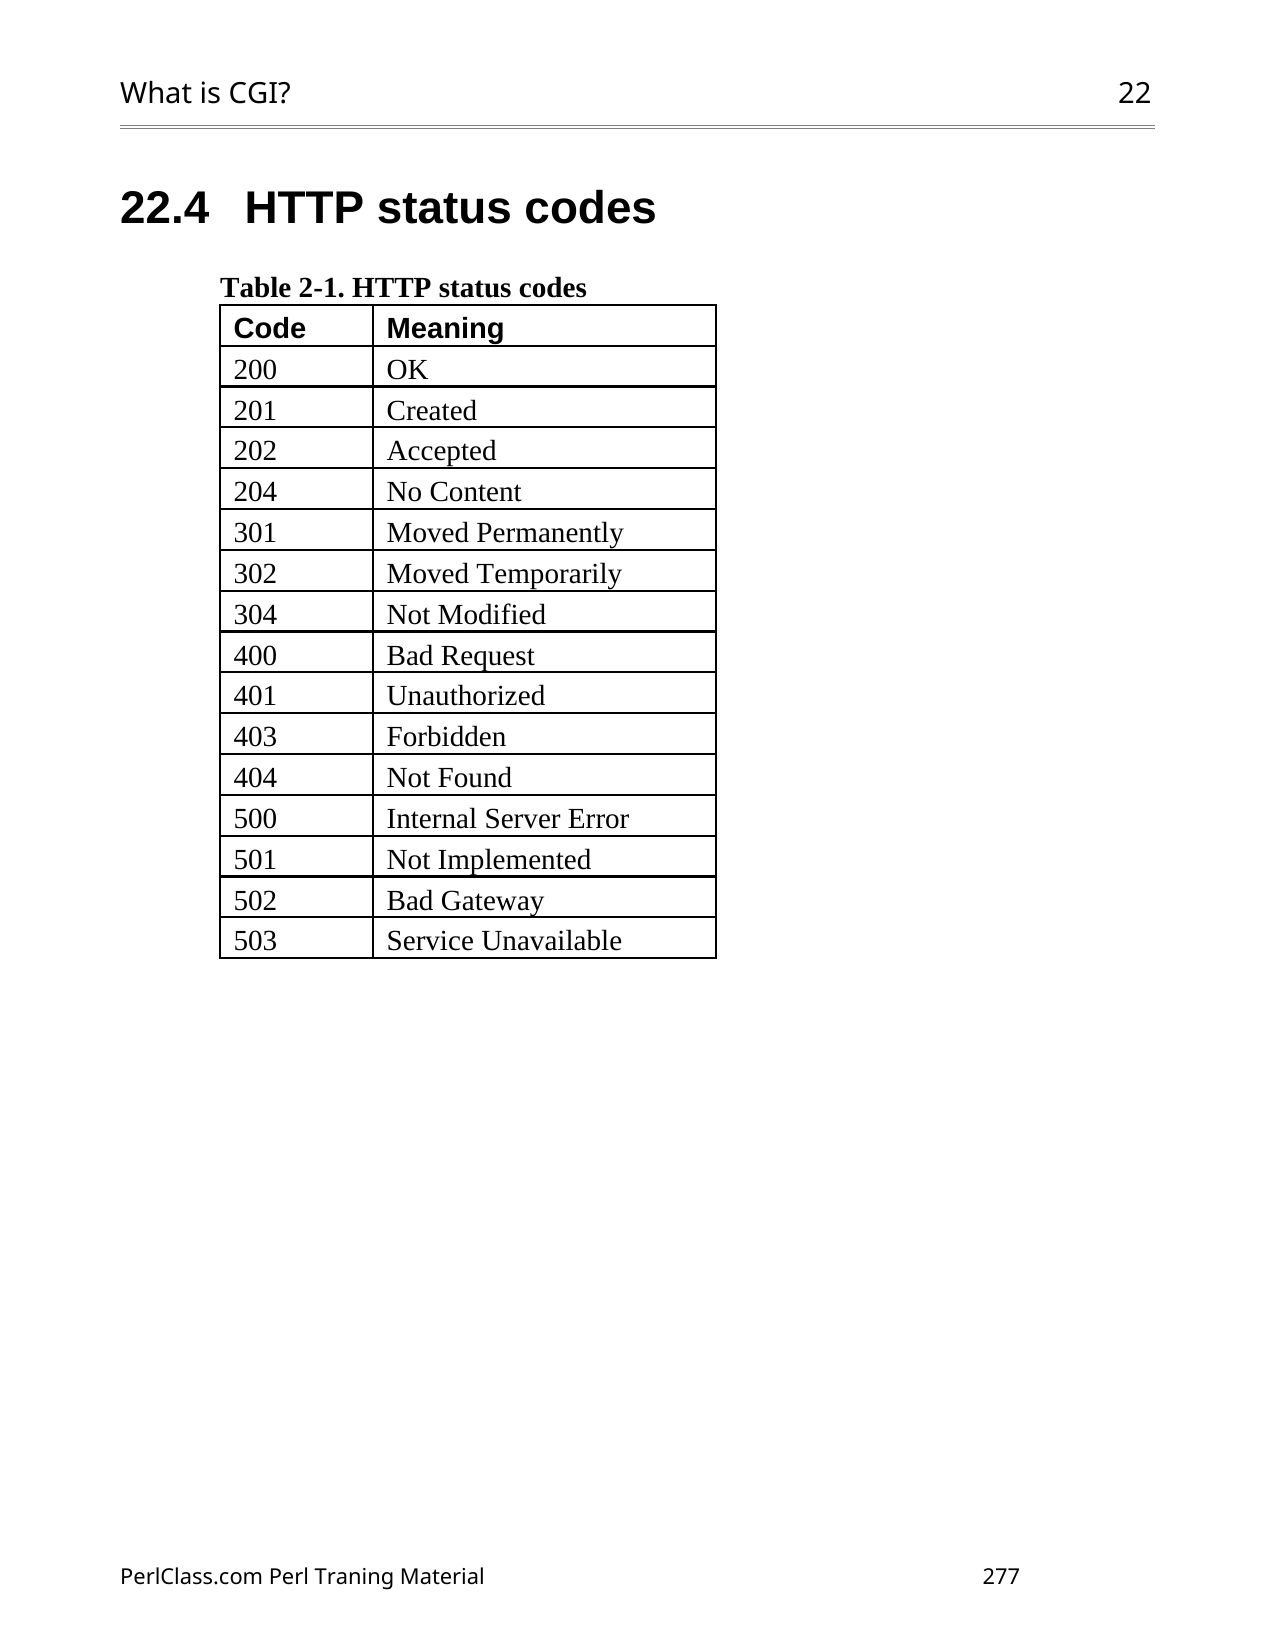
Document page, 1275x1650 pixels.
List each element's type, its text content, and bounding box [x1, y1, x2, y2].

table_cell Bad Request [374, 633, 715, 671]
table_cell 500 [221, 796, 372, 834]
table_cell Unauthorized [374, 673, 715, 712]
table_cell Moved Temporarily [374, 551, 715, 589]
table_cell No Content [374, 469, 715, 508]
table_cell 404 [221, 755, 372, 794]
table_cell Accepted [374, 428, 715, 467]
table_header Code [221, 306, 372, 344]
table_cell Moved Permanently [374, 510, 715, 549]
table_cell 301 [221, 510, 372, 549]
table_cell 403 [221, 714, 372, 753]
table_cell 204 [221, 469, 372, 508]
table_cell OK [374, 347, 715, 385]
table_cell Created [374, 388, 715, 426]
table_cell Not Modified [374, 592, 715, 630]
table_cell 304 [221, 592, 372, 630]
subtitle HTTP status codes [120, 182, 1155, 233]
table_cell Internal Server Error [374, 796, 715, 834]
text Table 2-1. HTTP status codes [220, 271, 1155, 303]
table_cell 202 [221, 428, 372, 467]
table_cell Bad Gateway [374, 878, 715, 916]
table_cell 400 [221, 633, 372, 671]
table_header Meaning [374, 306, 715, 344]
table_cell Not Implemented [374, 837, 715, 875]
table_cell Forbidden [374, 714, 715, 753]
table_cell 502 [221, 878, 372, 916]
table_cell Not Found [374, 755, 715, 794]
table_cell Service Unavailable [374, 918, 715, 957]
table_cell 302 [221, 551, 372, 589]
table_cell 503 [221, 918, 372, 957]
table_cell 200 [221, 347, 372, 385]
table_cell 501 [221, 837, 372, 875]
table_cell 201 [221, 388, 372, 426]
table_cell 401 [221, 673, 372, 712]
